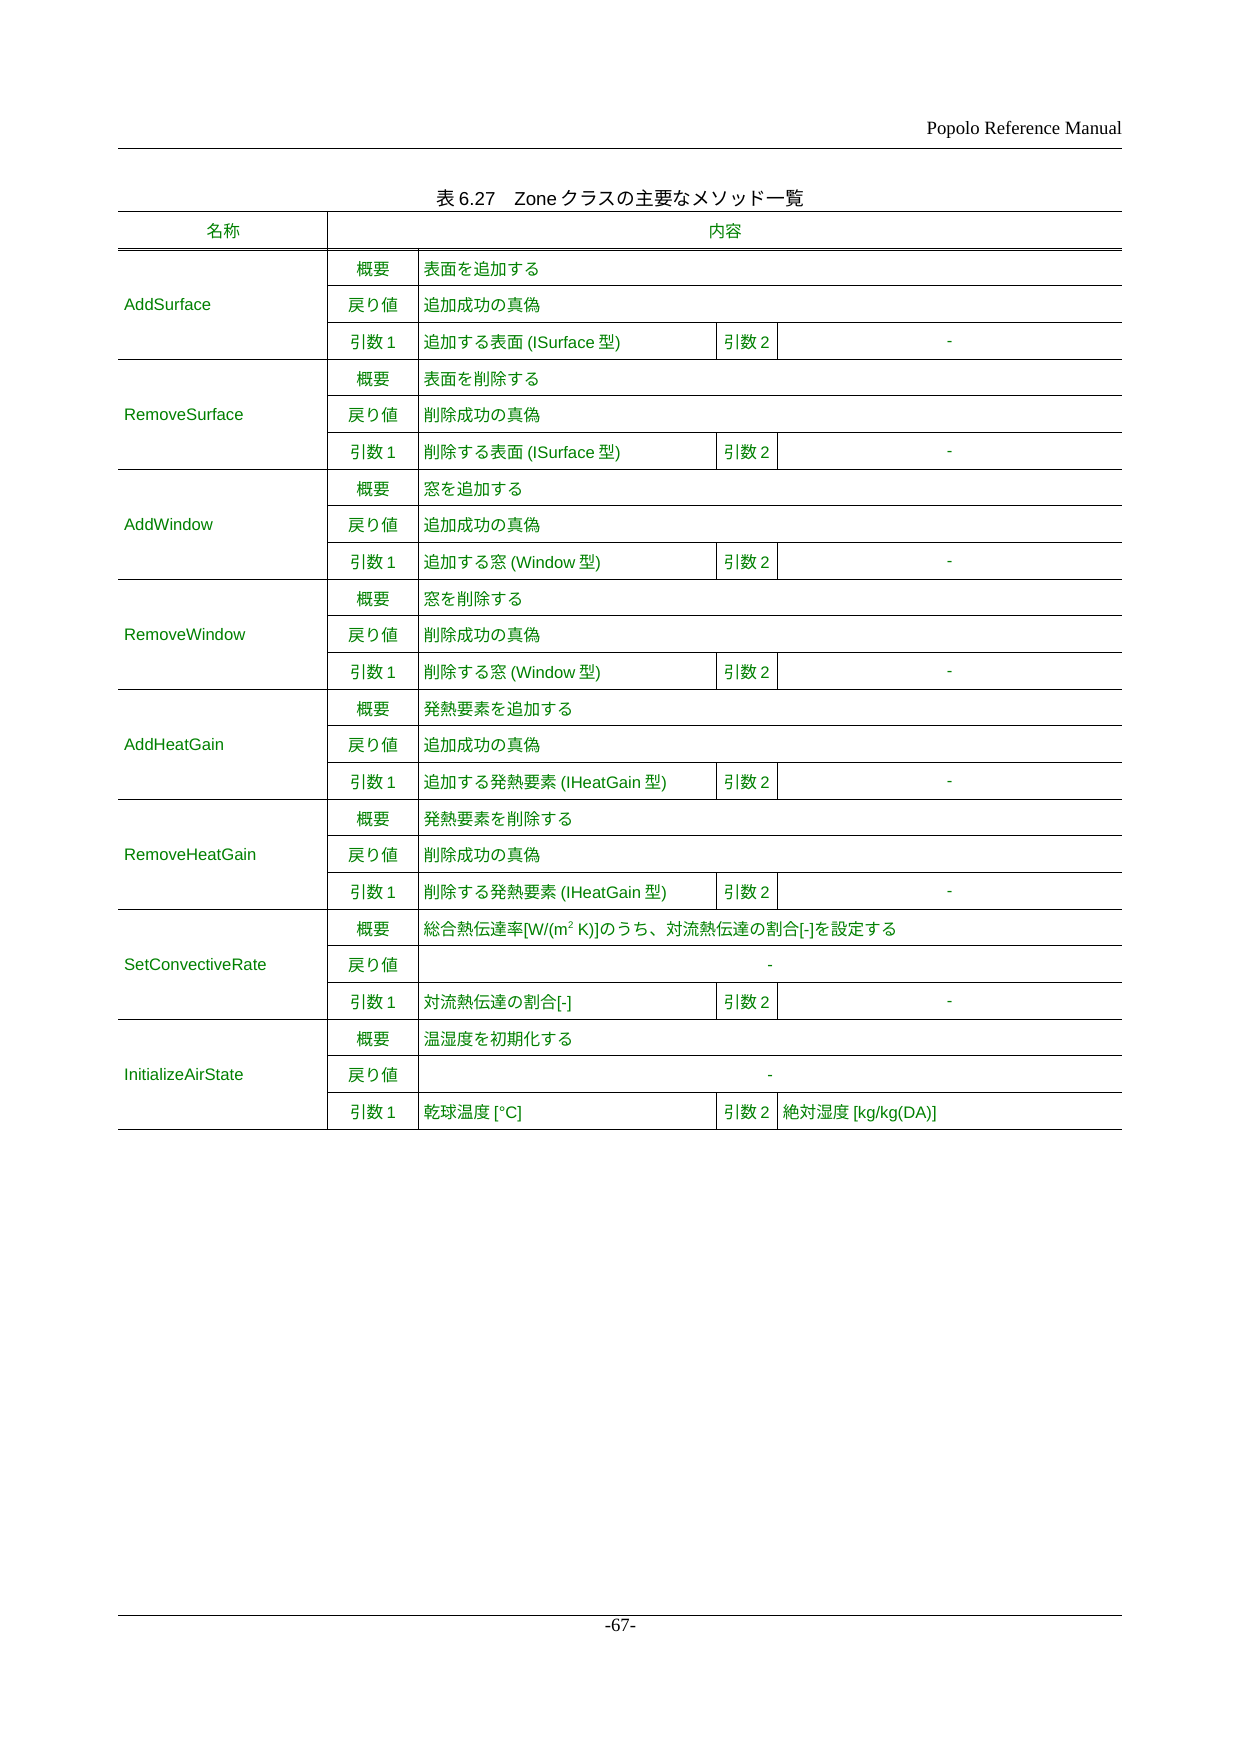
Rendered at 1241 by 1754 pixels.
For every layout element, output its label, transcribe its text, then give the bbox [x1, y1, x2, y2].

table_cell 戻り値 [328, 946, 418, 982]
table_cell 引数1 [328, 653, 418, 689]
table_cell 削除する発熱要素 (IHeatGain型) [419, 873, 716, 909]
table_cell 概要 [328, 580, 418, 615]
table_cell 戻り値 [328, 286, 418, 322]
table_cell 引数1 [328, 543, 418, 579]
table_cell 温湿度を初期化する [419, 1020, 1122, 1055]
table_cell 削除する表面 (ISurface型) [419, 433, 716, 469]
table_cell AddWindow [118, 470, 327, 579]
table_cell 追加成功の真偽 [419, 506, 1122, 542]
table_cell - [778, 543, 1122, 579]
table_cell 窓を削除する [419, 580, 1122, 615]
table_cell RemoveWindow [118, 580, 327, 689]
table_cell 引数2 [717, 983, 777, 1019]
table_cell 総合熱伝達率[W/(m2 K)]のうち、対流熱伝達の割合[-]を設定する [419, 910, 1122, 945]
table_cell 引数1 [328, 433, 418, 469]
table_cell - [778, 873, 1122, 909]
table_cell AddSurface [118, 251, 327, 359]
table_header 名称 [118, 212, 327, 247]
table_cell InitializeAirState [118, 1020, 327, 1129]
table_cell 追加する発熱要素 (IHeatGain型) [419, 763, 716, 799]
table_cell 表面を追加する [419, 251, 1122, 285]
table_cell 引数2 [717, 763, 777, 799]
table_cell 戻り値 [328, 506, 418, 542]
table_cell 概要 [328, 360, 418, 395]
table_cell 引数2 [717, 1093, 777, 1129]
table_cell 引数2 [717, 543, 777, 579]
table_cell - [778, 763, 1122, 799]
table_cell 引数1 [328, 1093, 418, 1129]
table_cell 戻り値 [328, 616, 418, 652]
table_cell 引数2 [717, 323, 777, 359]
table_cell RemoveHeatGain [118, 800, 327, 909]
table_cell 発熱要素を削除する [419, 800, 1122, 835]
table_cell - [419, 1056, 1122, 1092]
table_cell 削除成功の真偽 [419, 616, 1122, 652]
table_cell 概要 [328, 251, 418, 285]
table_cell 削除成功の真偽 [419, 396, 1122, 432]
table_cell - [778, 433, 1122, 469]
table_cell 引数2 [717, 873, 777, 909]
table_cell 発熱要素を追加する [419, 690, 1122, 725]
table_cell AddHeatGain [118, 690, 327, 799]
table_cell 追加成功の真偽 [419, 726, 1122, 762]
table_cell 概要 [328, 800, 418, 835]
table_cell 概要 [328, 470, 418, 505]
table_cell 絶対湿度 [kg/kg(DA)] [778, 1093, 1122, 1129]
table_cell 引数2 [717, 433, 777, 469]
table_cell - [419, 946, 1122, 982]
table_cell 対流熱伝達の割合[-] [419, 983, 716, 1019]
table_cell - [778, 323, 1122, 359]
table_cell 戻り値 [328, 836, 418, 872]
table_cell SetConvectiveRate [118, 910, 327, 1019]
table_cell 概要 [328, 690, 418, 725]
table_cell 削除する窓 (Window型) [419, 653, 716, 689]
table_cell 窓を追加する [419, 470, 1122, 505]
table_cell 追加する窓 (Window型) [419, 543, 716, 579]
table_cell 乾球温度 [°C] [419, 1093, 716, 1129]
table_cell 追加する表面 (ISurface型) [419, 323, 716, 359]
table_cell 引数1 [328, 983, 418, 1019]
table_cell 引数1 [328, 873, 418, 909]
table_cell 引数2 [717, 653, 777, 689]
text 表6.27 Zoneクラスの主要なメソッド一覧 [118, 184, 1122, 211]
table_cell 概要 [328, 1020, 418, 1055]
table_cell 戻り値 [328, 1056, 418, 1092]
table_cell - [778, 653, 1122, 689]
table_header 内容 [328, 212, 1122, 247]
table_cell 追加成功の真偽 [419, 286, 1122, 322]
table_cell 表面を削除する [419, 360, 1122, 395]
table_cell 戻り値 [328, 396, 418, 432]
table_cell 引数1 [328, 323, 418, 359]
table_cell 引数1 [328, 763, 418, 799]
table_cell 戻り値 [328, 726, 418, 762]
table_cell RemoveSurface [118, 360, 327, 469]
table_cell - [778, 983, 1122, 1019]
table_cell 削除成功の真偽 [419, 836, 1122, 872]
table_cell 概要 [328, 910, 418, 945]
